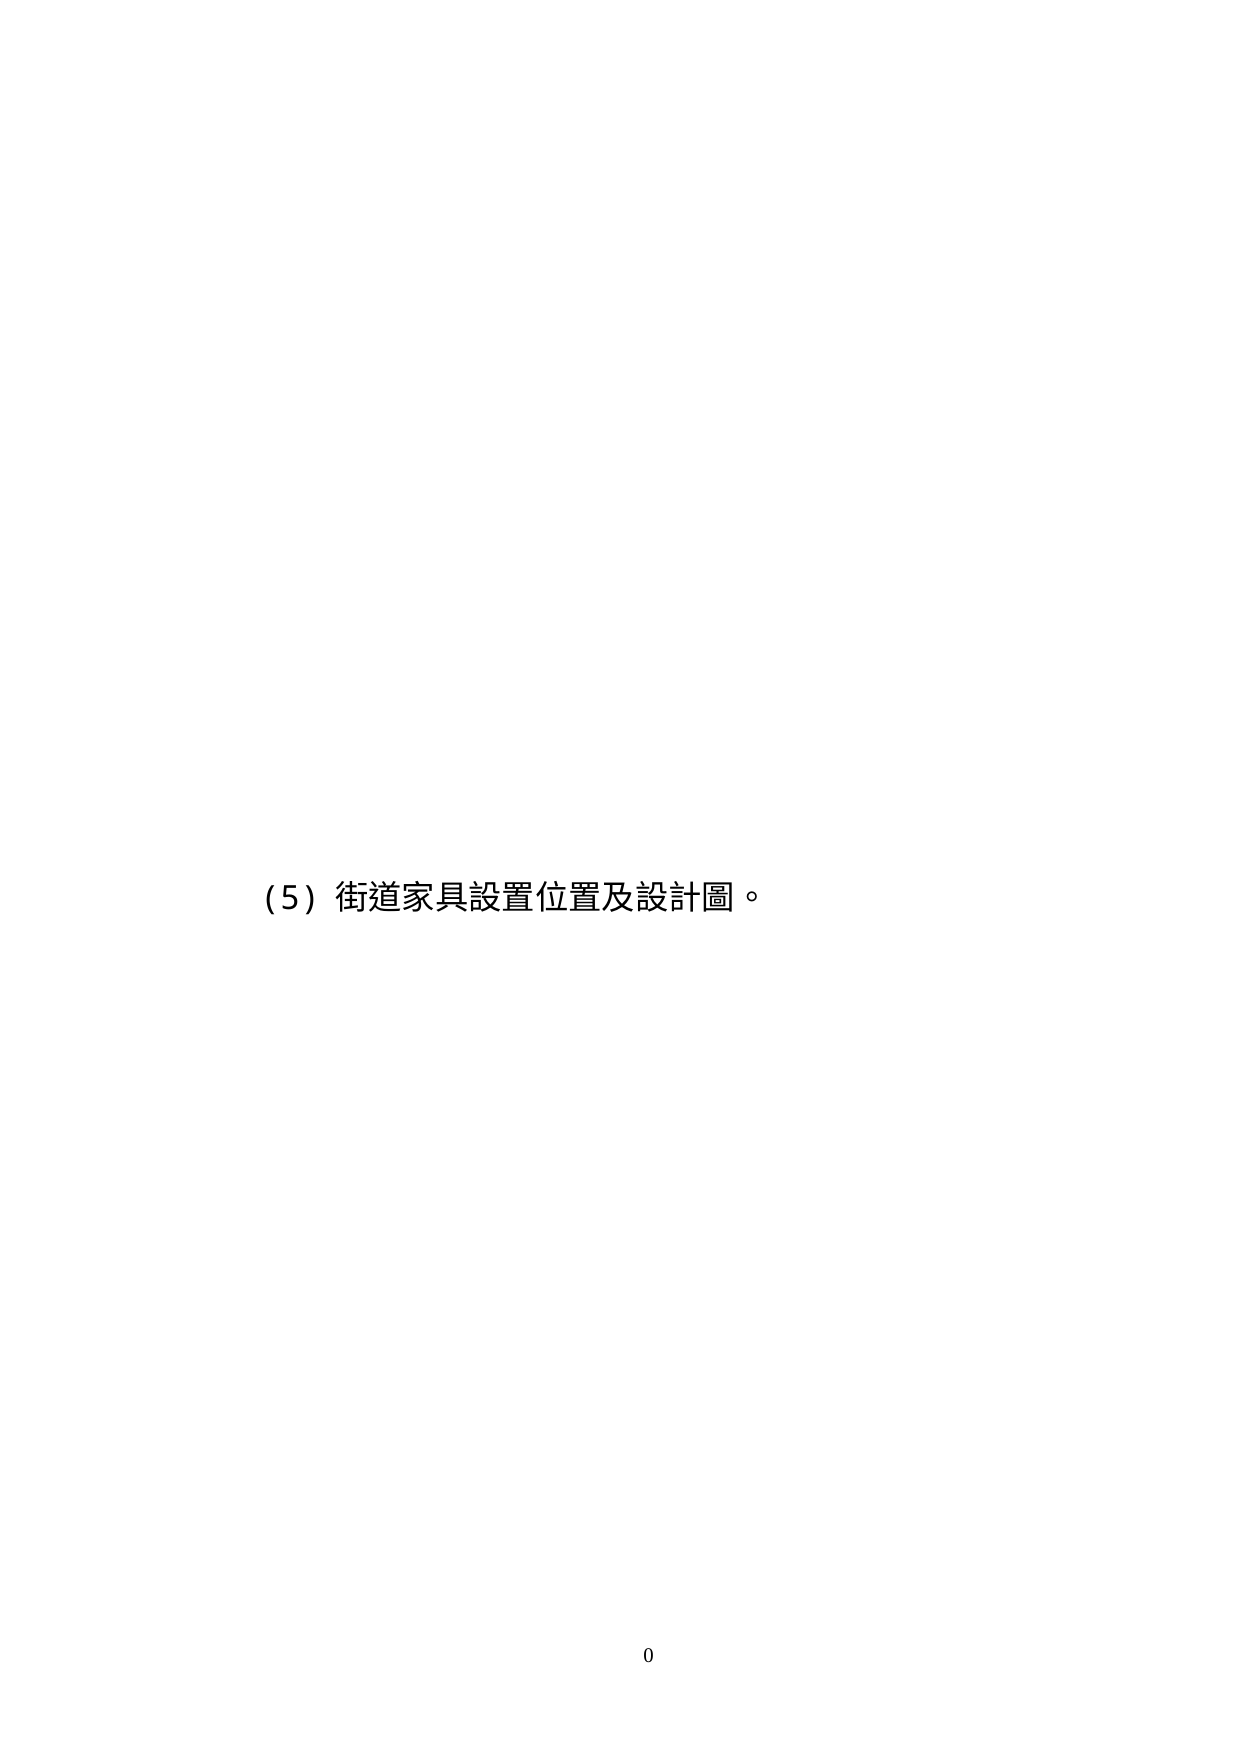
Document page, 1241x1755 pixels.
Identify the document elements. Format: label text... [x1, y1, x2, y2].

list 街道家具設置位置及設計圖。 [260, 854, 1110, 916]
